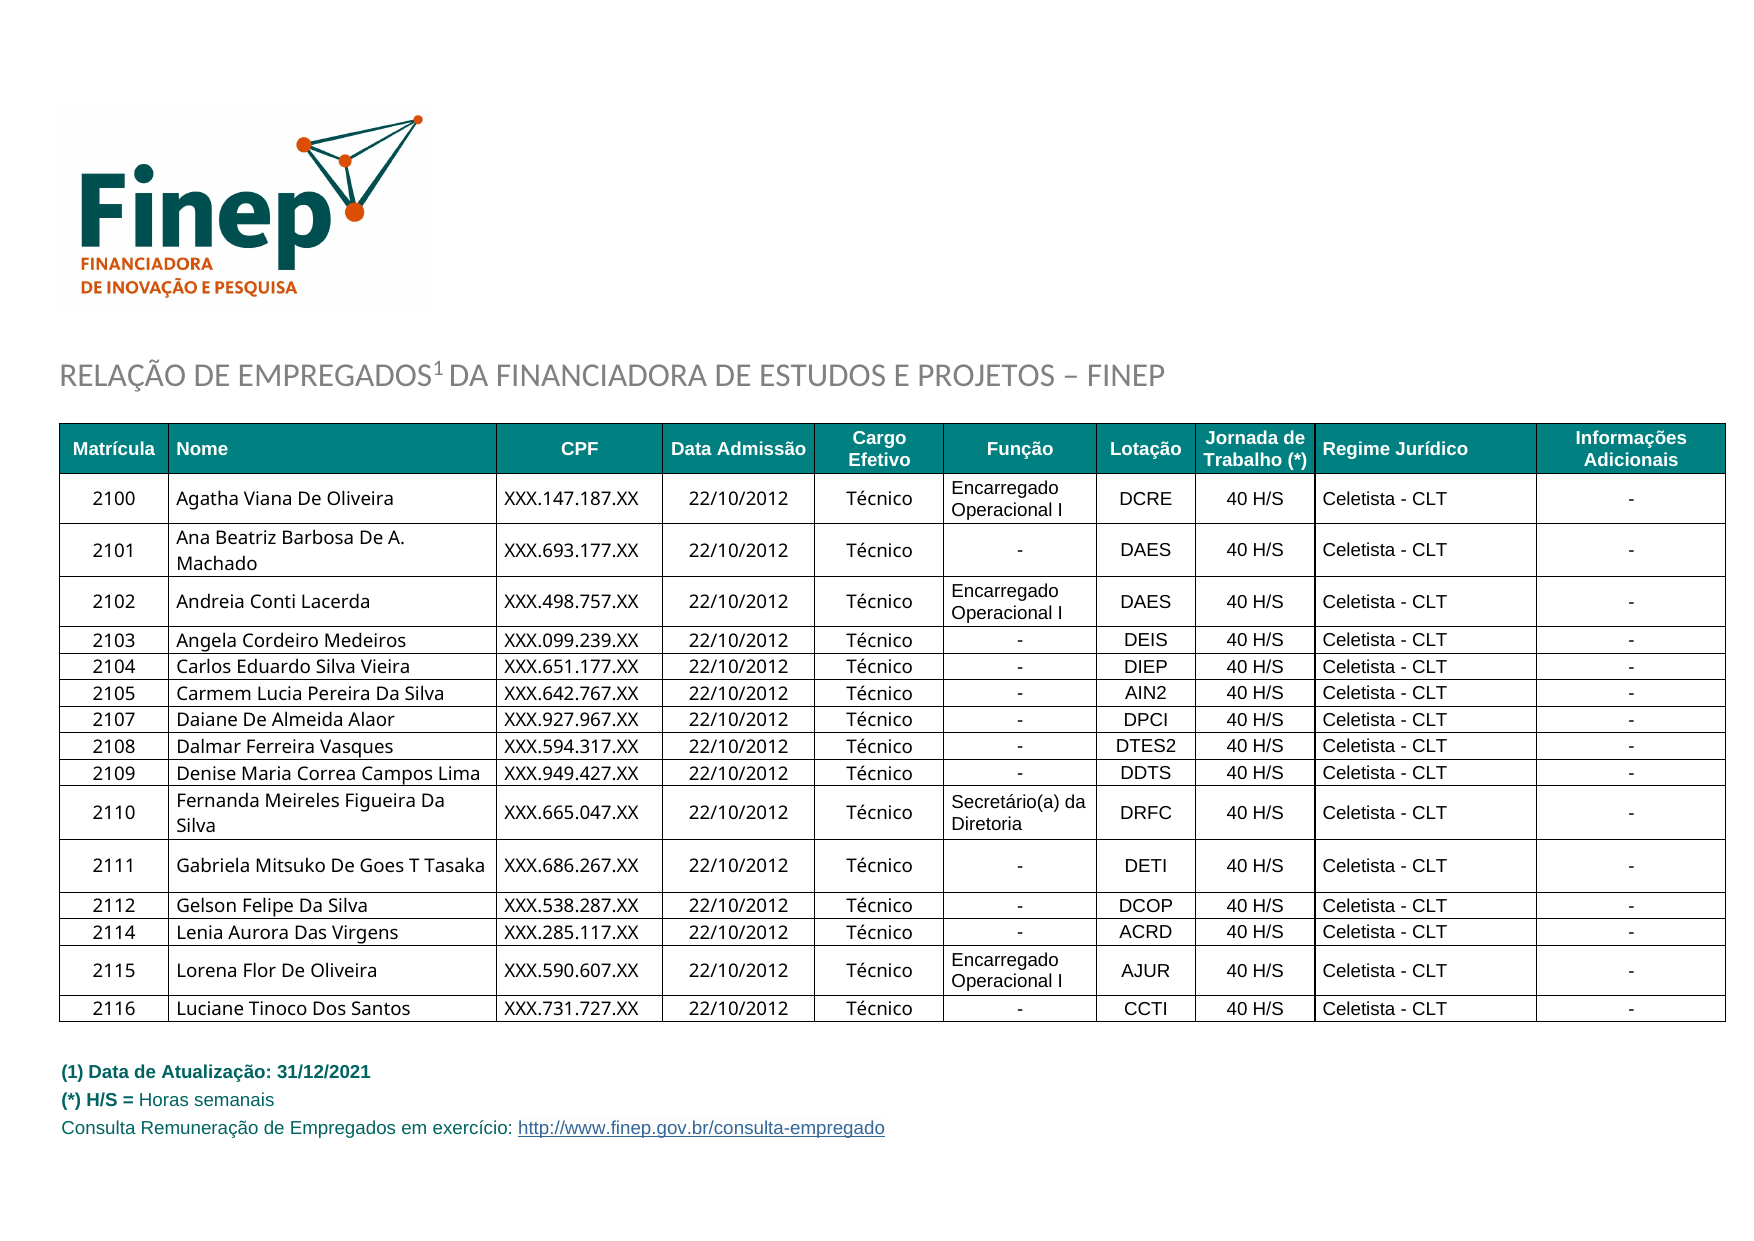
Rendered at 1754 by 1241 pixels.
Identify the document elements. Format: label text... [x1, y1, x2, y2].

table_header Regime Jurídico [1316, 424, 1536, 473]
table_cell - [1537, 760, 1725, 785]
table_cell XXX.693.177.XX [497, 524, 662, 576]
table_cell Celetista - CLT [1316, 474, 1536, 523]
table_cell Gabriela Mitsuko De Goes T Tasaka [169, 840, 496, 892]
table_cell DAES [1097, 577, 1195, 626]
table_cell 2104 [60, 654, 168, 679]
table_header Nome [169, 424, 496, 473]
table_cell Lorena Flor De Oliveira [169, 946, 496, 995]
table_cell Agatha Viana De Oliveira [169, 474, 496, 523]
table_cell XXX.285.117.XX [497, 919, 662, 945]
table_cell - [1537, 654, 1725, 679]
table_cell Ana Beatriz Barbosa De A. Machado [169, 524, 496, 576]
table_cell Celetista - CLT [1316, 893, 1536, 918]
table_cell 2111 [60, 840, 168, 892]
table_cell Celetista - CLT [1316, 733, 1536, 759]
table_cell 22/10/2012 [663, 680, 814, 706]
table_cell Angela Cordeiro Medeiros [169, 627, 496, 652]
table_cell DRFC [1097, 786, 1195, 838]
table_cell - [1537, 577, 1725, 626]
table_cell 40 H/S [1196, 760, 1314, 785]
table_cell DIEP [1097, 654, 1195, 679]
table_cell - [1537, 627, 1725, 652]
table_cell Técnico [815, 680, 943, 706]
table_cell 40 H/S [1196, 627, 1314, 652]
table_cell Celetista - CLT [1316, 760, 1536, 785]
table_cell Luciane Tinoco Dos Santos [169, 996, 496, 1021]
table_header Jornada de Trabalho (*) [1196, 424, 1314, 473]
table_cell 2101 [60, 524, 168, 576]
table_cell XXX.927.967.XX [497, 707, 662, 732]
table_cell - [944, 996, 1096, 1021]
table_cell Encarregado Operacional I [944, 577, 1096, 626]
table_header CPF [497, 424, 662, 473]
table_cell Técnico [815, 654, 943, 679]
table_cell XXX.642.767.XX [497, 680, 662, 706]
table_cell - [1537, 893, 1725, 918]
table_cell - [1537, 946, 1725, 995]
table_cell 40 H/S [1196, 996, 1314, 1021]
table_cell XXX.651.177.XX [497, 654, 662, 679]
table_cell Daiane De Almeida Alaor [169, 707, 496, 732]
table_cell Celetista - CLT [1316, 707, 1536, 732]
table_cell 22/10/2012 [663, 919, 814, 945]
table_cell Técnico [815, 627, 943, 652]
table_cell Técnico [815, 733, 943, 759]
table_header Função [944, 424, 1096, 473]
table_cell 2116 [60, 996, 168, 1021]
table_cell 22/10/2012 [663, 524, 814, 576]
table_cell 2112 [60, 893, 168, 918]
table_cell 22/10/2012 [663, 627, 814, 652]
table_cell XXX.594.317.XX [497, 733, 662, 759]
table_cell Técnico [815, 474, 943, 523]
table_cell XXX.686.267.XX [497, 840, 662, 892]
table_cell 40 H/S [1196, 680, 1314, 706]
table_cell DDTS [1097, 760, 1195, 785]
table_cell XXX.665.047.XX [497, 786, 662, 838]
table_cell - [1537, 474, 1725, 523]
table_cell Encarregado Operacional I [944, 474, 1096, 523]
table_cell Celetista - CLT [1316, 627, 1536, 652]
table_cell XXX.538.287.XX [497, 893, 662, 918]
table_cell - [1537, 524, 1725, 576]
table_cell AJUR [1097, 946, 1195, 995]
table_cell 2108 [60, 733, 168, 759]
table_cell 2107 [60, 707, 168, 732]
table_cell - [944, 760, 1096, 785]
table_cell - [944, 680, 1096, 706]
table_cell - [1537, 996, 1725, 1021]
table_cell - [1537, 733, 1725, 759]
table_cell 2102 [60, 577, 168, 626]
table_cell 22/10/2012 [663, 707, 814, 732]
table_cell 22/10/2012 [663, 946, 814, 995]
table_cell - [944, 524, 1096, 576]
table_cell 22/10/2012 [663, 996, 814, 1021]
table_cell 2109 [60, 760, 168, 785]
table_cell - [944, 733, 1096, 759]
table_header Matrícula [60, 424, 168, 473]
table_cell 2115 [60, 946, 168, 995]
table_cell 22/10/2012 [663, 893, 814, 918]
table_cell Dalmar Ferreira Vasques [169, 733, 496, 759]
table_cell - [944, 840, 1096, 892]
table_cell 2110 [60, 786, 168, 838]
table_cell XXX.949.427.XX [497, 760, 662, 785]
table_cell 22/10/2012 [663, 760, 814, 785]
table_cell Encarregado Operacional I [944, 946, 1096, 995]
table_cell Carlos Eduardo Silva Vieira [169, 654, 496, 679]
table_cell Celetista - CLT [1316, 524, 1536, 576]
table_cell 22/10/2012 [663, 474, 814, 523]
table_cell - [1537, 919, 1725, 945]
table_cell 22/10/2012 [663, 733, 814, 759]
table_cell - [1537, 840, 1725, 892]
table_cell XXX.498.757.XX [497, 577, 662, 626]
table_header Cargo Efetivo [815, 424, 943, 473]
table_cell Técnico [815, 524, 943, 576]
table_cell Técnico [815, 760, 943, 785]
table_cell Técnico [815, 786, 943, 838]
table_cell - [944, 654, 1096, 679]
table_cell 22/10/2012 [663, 786, 814, 838]
table_cell - [944, 893, 1096, 918]
table_cell XXX.731.727.XX [497, 996, 662, 1021]
table_cell 40 H/S [1196, 893, 1314, 918]
table_cell XXX.147.187.XX [497, 474, 662, 523]
table_cell Fernanda Meireles Figueira Da Silva [169, 786, 496, 838]
table_cell XXX.590.607.XX [497, 946, 662, 995]
table_cell DEIS [1097, 627, 1195, 652]
table_cell Celetista - CLT [1316, 946, 1536, 995]
table_cell 2114 [60, 919, 168, 945]
table_cell DCOP [1097, 893, 1195, 918]
table_cell Celetista - CLT [1316, 996, 1536, 1021]
table_cell Carmem Lucia Pereira Da Silva [169, 680, 496, 706]
table_cell Técnico [815, 946, 943, 995]
table_cell 40 H/S [1196, 654, 1314, 679]
table_cell 40 H/S [1196, 786, 1314, 838]
table_cell 40 H/S [1196, 524, 1314, 576]
table_cell - [944, 707, 1096, 732]
table_cell Denise Maria Correa Campos Lima [169, 760, 496, 785]
table_cell Gelson Felipe Da Silva [169, 893, 496, 918]
table_cell Técnico [815, 577, 943, 626]
table_header Lotação [1097, 424, 1195, 473]
table_cell Celetista - CLT [1316, 786, 1536, 838]
table_cell DTES2 [1097, 733, 1195, 759]
table_cell 40 H/S [1196, 840, 1314, 892]
table_cell 2103 [60, 627, 168, 652]
table_cell Técnico [815, 840, 943, 892]
table_cell DCRE [1097, 474, 1195, 523]
table_cell 22/10/2012 [663, 654, 814, 679]
table_cell 40 H/S [1196, 577, 1314, 626]
table_cell Andreia Conti Lacerda [169, 577, 496, 626]
table_cell Técnico [815, 893, 943, 918]
table_cell XXX.099.239.XX [497, 627, 662, 652]
table_cell 22/10/2012 [663, 840, 814, 892]
table_cell 40 H/S [1196, 946, 1314, 995]
table_cell DAES [1097, 524, 1195, 576]
table_cell - [1537, 680, 1725, 706]
table_cell 2105 [60, 680, 168, 706]
table_cell - [944, 627, 1096, 652]
table_cell Lenia Aurora Das Virgens [169, 919, 496, 945]
table_cell - [1537, 707, 1725, 732]
table_cell 2100 [60, 474, 168, 523]
table_cell Celetista - CLT [1316, 919, 1536, 945]
table_cell CCTI [1097, 996, 1195, 1021]
table_cell 40 H/S [1196, 474, 1314, 523]
table_cell Técnico [815, 919, 943, 945]
table_header Informações Adicionais [1537, 424, 1725, 473]
table_cell DPCI [1097, 707, 1195, 732]
table_cell Celetista - CLT [1316, 654, 1536, 679]
table_cell Celetista - CLT [1316, 680, 1536, 706]
table_cell 22/10/2012 [663, 577, 814, 626]
table_cell - [1537, 786, 1725, 838]
table_cell 40 H/S [1196, 733, 1314, 759]
table_cell DETI [1097, 840, 1195, 892]
table_cell - [944, 919, 1096, 945]
table_header Data Admissão [663, 424, 814, 473]
table_cell Técnico [815, 996, 943, 1021]
table_cell ACRD [1097, 919, 1195, 945]
table_cell Celetista - CLT [1316, 577, 1536, 626]
table_cell 40 H/S [1196, 707, 1314, 732]
table_cell 40 H/S [1196, 919, 1314, 945]
table_cell AIN2 [1097, 680, 1195, 706]
table_cell Secretário(a) da Diretoria [944, 786, 1096, 838]
table_cell Técnico [815, 707, 943, 732]
table_cell Celetista - CLT [1316, 840, 1536, 892]
